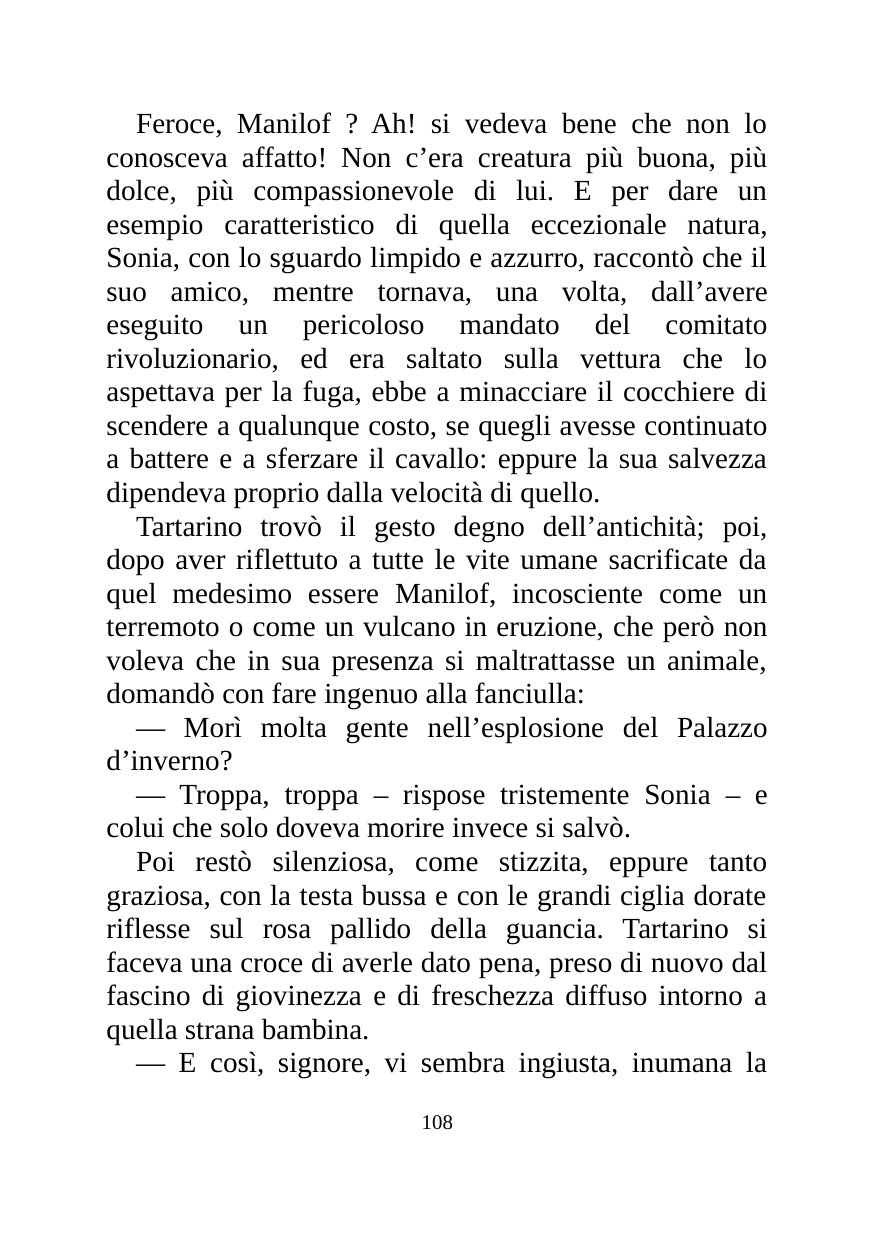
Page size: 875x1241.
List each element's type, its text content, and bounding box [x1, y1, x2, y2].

text Poi restò silenziosa, come stizzita, eppure tanto graziosa, con la testa bussa e con le grandi ciglia dorate riflesse sul rosa pallido della guancia. Tartarino si faceva una croce di averle dato pena, preso di nuovo dal fascino di giovinezza e di freschezza diffuso intorno a quella strana bambina. [106, 844, 768, 1045]
text Feroce, Manilof ? Ah! si vedeva bene che non lo conosceva affatto! Non c’era creatura più buona, più dolce, più compassionevole di lui. E per dare un esempio caratteristico di quella eccezionale natura, Sonia, con lo sguardo limpido e azzurro, raccontò che il suo amico, mentre tornava, una volta, dall’avere eseguito un pericoloso mandato del comitato rivoluzionario, ed era saltato sulla vettura che lo aspettava per la fuga, ebbe a minacciare il cocchiere di scendere a qualunque costo, se quegli avesse continuato a battere e a sferzare il cavallo: eppure la sua salvezza dipendeva proprio dalla velocità di quello. [106, 106, 768, 509]
text — Morì molta gente nell’esplosione del Palazzo d’inverno? [106, 710, 768, 777]
text — E così, signore, vi sembra ingiusta, inumana la [106, 1045, 768, 1079]
text — Troppa, troppa – rispose tristemente Sonia – e colui che solo doveva morire invece si salvò. [106, 777, 768, 844]
text Tartarino trovò il gesto degno dell’antichità; poi, dopo aver riflettuto a tutte le vite umane sacrificate da quel medesimo essere Manilof, incosciente come un terremoto o come un vulcano in eruzione, che però non voleva che in sua presenza si maltrattasse un animale, domandò con fare ingenuo alla fanciulla: [106, 509, 768, 710]
